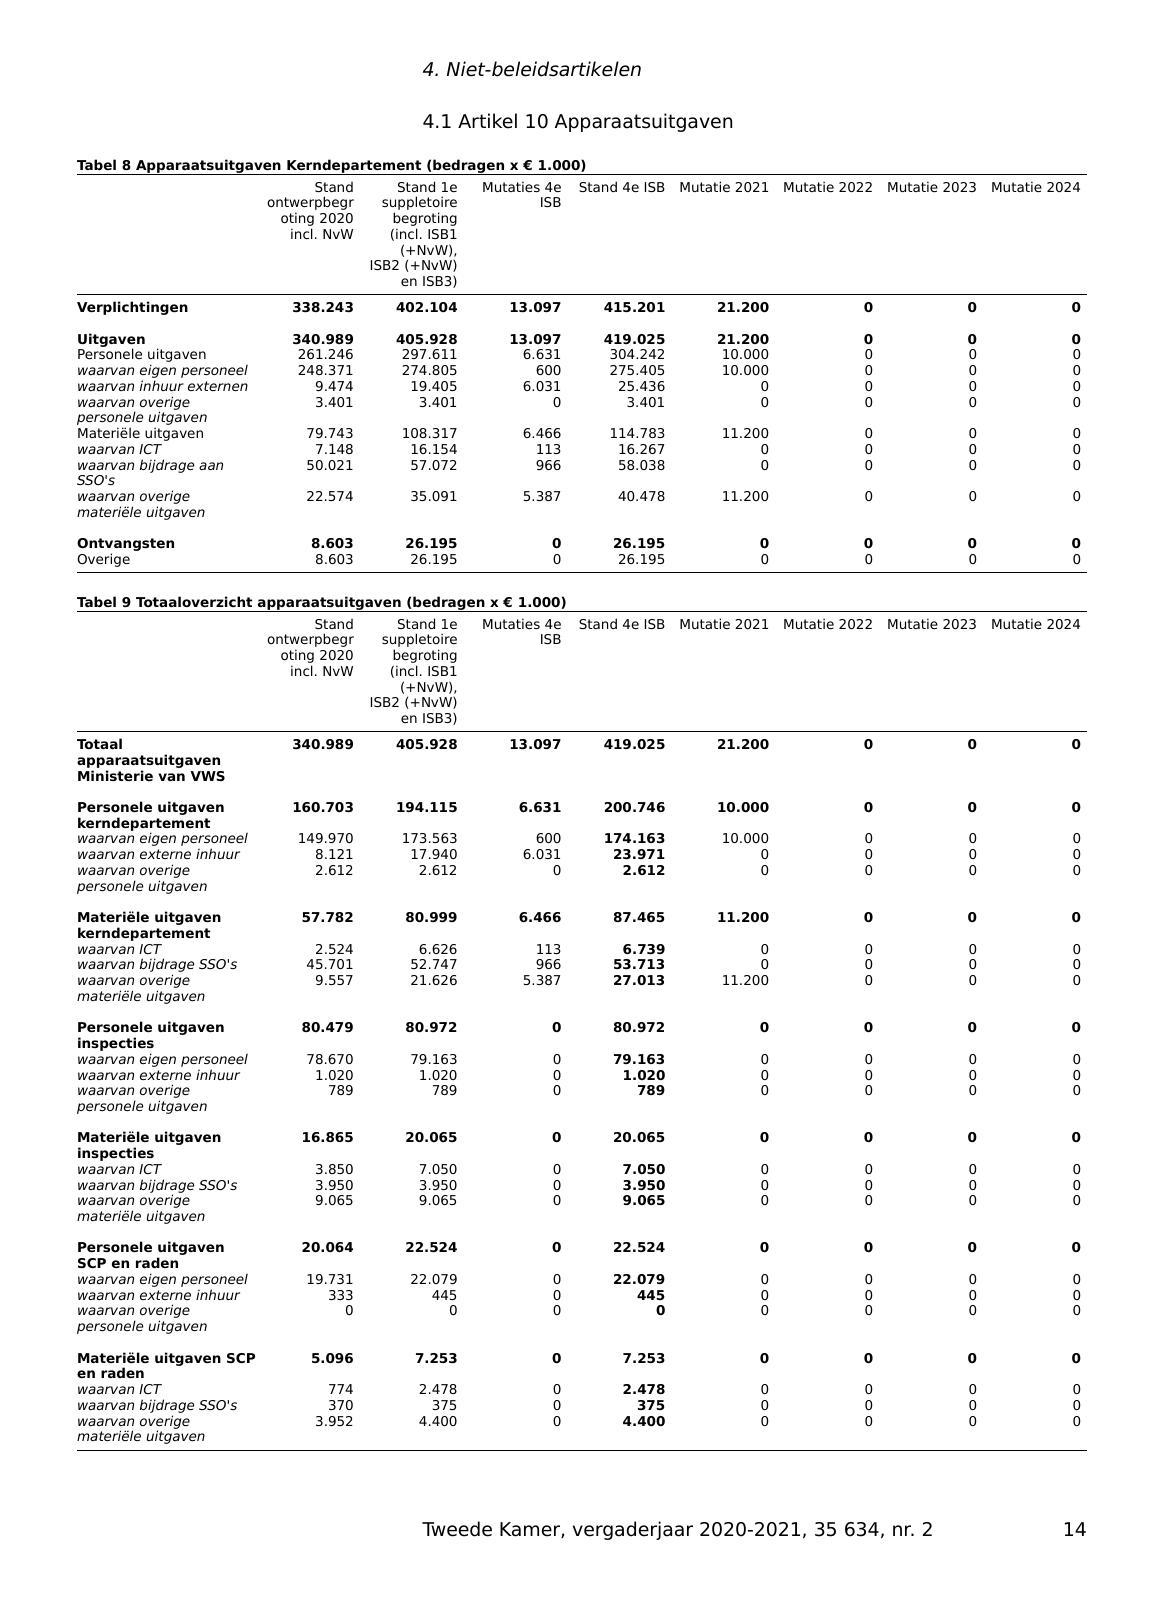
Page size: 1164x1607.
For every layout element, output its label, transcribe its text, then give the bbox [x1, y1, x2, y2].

table_cell 0 [775, 347, 879, 363]
table_cell 16.267 [567, 442, 671, 457]
table_cell 370 [256, 1398, 359, 1413]
table_cell 333 [256, 1288, 359, 1303]
table_cell 113 [463, 941, 567, 957]
table_cell [77, 175, 256, 294]
table_cell 149.970 [256, 831, 359, 847]
table_cell 0 [463, 1178, 567, 1193]
table_cell Ontvangsten [77, 536, 256, 552]
table_cell Mutatie 2021 [671, 612, 775, 731]
table_cell 0 [879, 347, 983, 363]
table_cell waarvan bijdrage SSO's [77, 957, 256, 973]
table_cell [360, 520, 463, 536]
table_cell 297.611 [360, 347, 463, 363]
table_cell [256, 1225, 359, 1240]
table_cell 402.104 [360, 295, 463, 316]
table_cell 194.115 [360, 800, 463, 831]
table_cell [775, 1225, 879, 1240]
table_cell 9.065 [256, 1193, 359, 1224]
table_cell [879, 1225, 983, 1240]
table_cell 2.524 [256, 941, 359, 957]
subtitle 4. Niet-beleidsartikelen [422, 59, 1087, 81]
table_cell 2.612 [360, 863, 463, 894]
table_cell 23.971 [567, 847, 671, 863]
table_cell 0 [463, 1083, 567, 1114]
table_cell Overige [77, 552, 256, 572]
table_cell 304.242 [567, 347, 671, 363]
table_cell 0 [775, 1240, 879, 1272]
table_cell [879, 520, 983, 536]
table_cell 0 [671, 1193, 775, 1224]
table_cell 0 [463, 536, 567, 552]
table_cell [983, 1004, 1087, 1020]
table_cell 80.999 [360, 910, 463, 941]
table_cell 0 [671, 1240, 775, 1272]
table_cell [983, 894, 1087, 910]
table_cell 0 [879, 1350, 983, 1382]
table_cell [463, 520, 567, 536]
table_cell 0 [775, 1052, 879, 1067]
table_cell 8.603 [256, 536, 359, 552]
table_cell [671, 1335, 775, 1350]
table_cell 0 [775, 1398, 879, 1413]
table_cell 3.950 [567, 1178, 671, 1193]
table_cell 0 [463, 1288, 567, 1303]
table_cell 173.563 [360, 831, 463, 847]
table_cell 966 [463, 957, 567, 973]
table_cell Mutatie 2021 [671, 175, 775, 294]
table_cell 0 [671, 847, 775, 863]
table_cell 0 [983, 800, 1087, 831]
table_cell [983, 316, 1087, 331]
table_cell 0 [983, 1240, 1087, 1272]
table_cell [256, 1115, 359, 1130]
table_cell 0 [983, 831, 1087, 847]
table_cell [983, 1115, 1087, 1130]
table_cell 3.950 [256, 1178, 359, 1193]
table_cell Mutatie 2022 [775, 175, 879, 294]
table_cell 8.121 [256, 847, 359, 863]
table_cell 0 [775, 732, 879, 784]
table_cell 405.928 [360, 331, 463, 347]
table_cell 0 [983, 1398, 1087, 1413]
table_cell waarvan overige personele uitgaven [77, 1083, 256, 1114]
table_cell 789 [567, 1083, 671, 1114]
table_cell 0 [983, 732, 1087, 784]
table_cell 0 [671, 394, 775, 426]
table_cell 0 [879, 1303, 983, 1335]
table_cell [775, 520, 879, 536]
table_cell 0 [879, 941, 983, 957]
table_cell Stand ontwerpbegroting 2020 incl. NvW [256, 612, 359, 731]
table_cell 0 [983, 489, 1087, 520]
table_cell [567, 1115, 671, 1130]
table_cell 445 [567, 1288, 671, 1303]
table_cell Stand 4e ISB [567, 175, 671, 294]
table_cell 0 [983, 1178, 1087, 1193]
table_cell 0 [983, 536, 1087, 552]
table_cell 22.574 [256, 489, 359, 520]
table_cell waarvan bijdrage SSO's [77, 1398, 256, 1413]
table_cell [671, 784, 775, 800]
table_cell 10.000 [671, 831, 775, 847]
table_cell [77, 520, 256, 536]
table_cell 52.747 [360, 957, 463, 973]
table_cell [567, 894, 671, 910]
table_cell waarvan externe inhuur [77, 1288, 256, 1303]
table_cell 0 [775, 1350, 879, 1382]
table_cell Materiële uitgaven SCP en raden [77, 1350, 256, 1382]
table_cell 0 [983, 347, 1087, 363]
table_cell 21.200 [671, 295, 775, 316]
table_cell 0 [879, 1067, 983, 1083]
table_cell 0 [983, 910, 1087, 941]
table_cell 16.865 [256, 1130, 359, 1162]
table_cell 0 [775, 941, 879, 957]
table_cell 0 [775, 1303, 879, 1335]
table_cell [671, 894, 775, 910]
table_cell 53.713 [567, 957, 671, 973]
table_cell waarvan overige materiële uitgaven [77, 1413, 256, 1449]
table_cell 0 [671, 1350, 775, 1382]
table_cell 80.972 [360, 1020, 463, 1052]
table_cell 0 [671, 1303, 775, 1335]
table_cell waarvan ICT [77, 442, 256, 457]
table_cell waarvan eigen personeel [77, 363, 256, 379]
table_cell [463, 1335, 567, 1350]
table_cell waarvan overige materiële uitgaven [77, 1193, 256, 1224]
table_cell 79.743 [256, 426, 359, 442]
table_cell 0 [671, 1130, 775, 1162]
table_cell 0 [879, 1020, 983, 1052]
table_cell 13.097 [463, 732, 567, 784]
table_cell [983, 1225, 1087, 1240]
table_cell 0 [567, 1303, 671, 1335]
table_cell 7.148 [256, 442, 359, 457]
table_cell 27.013 [567, 973, 671, 1004]
table_cell 0 [983, 847, 1087, 863]
table_cell 11.200 [671, 973, 775, 1004]
table_cell 0 [775, 1083, 879, 1114]
table_cell 0 [983, 457, 1087, 489]
table_cell Mutaties 4e ISB [463, 175, 567, 294]
table_cell waarvan eigen personeel [77, 1052, 256, 1067]
table_cell [567, 784, 671, 800]
subtitle 4.1 Artikel 10 Apparaatsuitgaven [422, 111, 1087, 133]
table_cell 0 [775, 331, 879, 347]
table_cell 415.201 [567, 295, 671, 316]
table_cell 0 [671, 1020, 775, 1052]
table_cell 0 [879, 552, 983, 572]
table_cell [567, 1004, 671, 1020]
table_cell 7.253 [567, 1350, 671, 1382]
table_cell 0 [463, 552, 567, 572]
table_cell [77, 1004, 256, 1020]
table_cell 5.387 [463, 489, 567, 520]
table_cell 261.246 [256, 347, 359, 363]
table_cell 0 [879, 863, 983, 894]
table_cell 0 [775, 1020, 879, 1052]
table_cell 0 [671, 457, 775, 489]
table_cell waarvan overige personele uitgaven [77, 863, 256, 894]
table_cell 0 [983, 1303, 1087, 1335]
table_cell 338.243 [256, 295, 359, 316]
table_cell waarvan overige personele uitgaven [77, 394, 256, 426]
table_cell 26.195 [567, 552, 671, 572]
table_cell 21.200 [671, 732, 775, 784]
table_cell [77, 316, 256, 331]
table_cell 13.097 [463, 295, 567, 316]
table_cell 0 [463, 1067, 567, 1083]
table_cell 0 [671, 379, 775, 394]
table_cell 6.031 [463, 847, 567, 863]
table_cell [879, 1335, 983, 1350]
table_cell Personele uitgaven inspecties [77, 1020, 256, 1052]
table_cell 0 [775, 800, 879, 831]
table_cell 22.524 [360, 1240, 463, 1272]
table_cell 0 [983, 1382, 1087, 1398]
table_cell 0 [983, 1083, 1087, 1114]
table_cell 0 [775, 295, 879, 316]
table_cell 0 [983, 1162, 1087, 1177]
table_cell 0 [671, 1067, 775, 1083]
table_cell [256, 316, 359, 331]
table_cell 966 [463, 457, 567, 489]
table_cell Materiële uitgaven kerndepartement [77, 910, 256, 941]
table_cell 4.400 [567, 1413, 671, 1449]
table_cell 0 [463, 1303, 567, 1335]
table_cell 0 [463, 1193, 567, 1224]
table_cell 3.952 [256, 1413, 359, 1449]
table_cell 58.038 [567, 457, 671, 489]
table_cell 0 [879, 295, 983, 316]
table_cell 0 [775, 1413, 879, 1449]
table_cell 9.474 [256, 379, 359, 394]
table_cell 0 [775, 552, 879, 572]
table_cell 11.200 [671, 910, 775, 941]
table_cell 0 [463, 1020, 567, 1052]
table_cell 3.401 [567, 394, 671, 426]
table_cell 0 [879, 1162, 983, 1177]
table_cell 0 [775, 1162, 879, 1177]
table_cell [463, 1225, 567, 1240]
table_cell 57.072 [360, 457, 463, 489]
table_cell 0 [775, 847, 879, 863]
table_cell 0 [775, 957, 879, 973]
table_header Tabel 9 Totaaloverzicht apparaatsuitgaven (bedragen x € 1.000) [77, 595, 1087, 611]
table_cell [671, 1225, 775, 1240]
table_cell 0 [463, 1413, 567, 1449]
table_cell 0 [879, 1413, 983, 1449]
table_cell 0 [879, 1130, 983, 1162]
table_cell waarvan ICT [77, 941, 256, 957]
table_cell 789 [256, 1083, 359, 1114]
table_cell 1.020 [360, 1067, 463, 1083]
table_cell 0 [463, 1272, 567, 1287]
table_cell 0 [879, 331, 983, 347]
table_cell [775, 784, 879, 800]
table_cell 774 [256, 1382, 359, 1398]
table_cell [256, 894, 359, 910]
table_cell 1.020 [567, 1067, 671, 1083]
table_cell 0 [463, 1382, 567, 1398]
table_cell 0 [983, 379, 1087, 394]
table_cell 0 [983, 1052, 1087, 1067]
table_cell 274.805 [360, 363, 463, 379]
table_cell 0 [983, 394, 1087, 426]
table_cell 9.065 [360, 1193, 463, 1224]
table_cell 340.989 [256, 732, 359, 784]
table_cell 0 [775, 442, 879, 457]
table_cell 160.703 [256, 800, 359, 831]
table_cell 26.195 [567, 536, 671, 552]
table_cell 0 [879, 831, 983, 847]
table_cell 22.079 [567, 1272, 671, 1287]
table_cell [983, 520, 1087, 536]
table_cell 0 [879, 1052, 983, 1067]
table_cell 0 [983, 1067, 1087, 1083]
table_cell 0 [671, 552, 775, 572]
table_cell Stand 1e suppletoire begroting (incl. ISB1 (+NvW), ISB2 (+NvW) en ISB3) [360, 612, 463, 731]
table_cell 0 [983, 442, 1087, 457]
table_cell 0 [775, 363, 879, 379]
table_cell [77, 784, 256, 800]
table_cell [360, 784, 463, 800]
table_cell 0 [879, 957, 983, 973]
table_cell 10.000 [671, 363, 775, 379]
table_cell [671, 520, 775, 536]
table_cell [256, 520, 359, 536]
table_cell 20.065 [567, 1130, 671, 1162]
table_cell 113 [463, 442, 567, 457]
table_cell 2.612 [256, 863, 359, 894]
table_cell [775, 316, 879, 331]
table_cell 0 [983, 941, 1087, 957]
table_cell 0 [671, 1382, 775, 1398]
table_cell 0 [671, 941, 775, 957]
table_cell [567, 1225, 671, 1240]
table_cell 0 [671, 1083, 775, 1114]
table_cell 5.387 [463, 973, 567, 1004]
table_cell Mutatie 2024 [983, 612, 1087, 731]
table_cell 0 [775, 831, 879, 847]
table_cell [671, 1115, 775, 1130]
table_cell [567, 520, 671, 536]
table_cell [77, 894, 256, 910]
table_cell [671, 316, 775, 331]
table_cell 21.200 [671, 331, 775, 347]
table_cell 3.950 [360, 1178, 463, 1193]
table_cell 2.478 [360, 1382, 463, 1398]
table_cell Stand 1e suppletoire begroting (incl. ISB1 (+NvW), ISB2 (+NvW) en ISB3) [360, 175, 463, 294]
table_cell 0 [879, 1193, 983, 1224]
table_cell Mutatie 2023 [879, 612, 983, 731]
table_cell [775, 1004, 879, 1020]
table_cell waarvan eigen personeel [77, 831, 256, 847]
table_cell 0 [879, 442, 983, 457]
table_cell 0 [775, 1178, 879, 1193]
table_cell 375 [567, 1398, 671, 1413]
table_cell Mutatie 2024 [983, 175, 1087, 294]
table_cell Verplichtingen [77, 295, 256, 316]
table_cell Personele uitgaven SCP en raden [77, 1240, 256, 1272]
table_cell waarvan bijdrage aan SSO's [77, 457, 256, 489]
table_cell 0 [983, 552, 1087, 572]
table_cell 50.021 [256, 457, 359, 489]
table_cell [775, 894, 879, 910]
table_cell [77, 612, 256, 731]
table_cell 6.739 [567, 941, 671, 957]
table_cell 17.940 [360, 847, 463, 863]
table_cell 789 [360, 1083, 463, 1114]
table_cell waarvan externe inhuur [77, 1067, 256, 1083]
table_cell 6.631 [463, 800, 567, 831]
table_cell 0 [775, 394, 879, 426]
table_cell 9.065 [567, 1193, 671, 1224]
table_cell [360, 1004, 463, 1020]
table_cell waarvan overige materiële uitgaven [77, 973, 256, 1004]
table_cell 0 [463, 1130, 567, 1162]
table_cell 419.025 [567, 732, 671, 784]
table_cell 0 [879, 1272, 983, 1287]
table_cell 0 [775, 489, 879, 520]
table_cell 19.405 [360, 379, 463, 394]
table_cell 1.020 [256, 1067, 359, 1083]
table_cell [360, 894, 463, 910]
table_cell 87.465 [567, 910, 671, 941]
table_cell 0 [463, 1240, 567, 1272]
table_cell 0 [671, 442, 775, 457]
table_cell 0 [775, 1382, 879, 1398]
table_cell 0 [775, 973, 879, 1004]
table_cell 600 [463, 831, 567, 847]
table_cell [879, 784, 983, 800]
table_cell [879, 894, 983, 910]
table_cell 26.195 [360, 552, 463, 572]
table_cell [360, 316, 463, 331]
table_cell 11.200 [671, 489, 775, 520]
table_cell 0 [775, 1193, 879, 1224]
table_cell 0 [879, 489, 983, 520]
table_cell 0 [983, 295, 1087, 316]
table_cell 0 [879, 1398, 983, 1413]
table_cell 0 [671, 1413, 775, 1449]
table_cell 0 [775, 910, 879, 941]
table_cell 0 [256, 1303, 359, 1335]
table_cell 0 [879, 1288, 983, 1303]
table_cell 0 [879, 910, 983, 941]
table_cell 0 [879, 800, 983, 831]
table_cell 9.557 [256, 973, 359, 1004]
table_cell 0 [671, 1398, 775, 1413]
table_cell [77, 1225, 256, 1240]
table_cell 0 [463, 863, 567, 894]
table_cell 3.401 [256, 394, 359, 426]
table_cell 7.050 [567, 1162, 671, 1177]
table_cell [463, 316, 567, 331]
table_cell 0 [983, 1130, 1087, 1162]
table_cell [77, 1335, 256, 1350]
table_cell 419.025 [567, 331, 671, 347]
table_cell 340.989 [256, 331, 359, 347]
table_cell 0 [879, 1382, 983, 1398]
table_cell 0 [879, 1083, 983, 1114]
table_cell 0 [983, 863, 1087, 894]
table_cell 3.401 [360, 394, 463, 426]
table_cell waarvan eigen personeel [77, 1272, 256, 1287]
table_cell 0 [775, 457, 879, 489]
table_cell 0 [671, 957, 775, 973]
table_cell [567, 316, 671, 331]
table_cell 57.782 [256, 910, 359, 941]
table_cell [879, 316, 983, 331]
table_cell 80.972 [567, 1020, 671, 1052]
table_cell [879, 1004, 983, 1020]
table_cell 248.371 [256, 363, 359, 379]
table_cell 0 [775, 1288, 879, 1303]
table_cell [879, 1115, 983, 1130]
table_cell [360, 1225, 463, 1240]
table_cell 5.096 [256, 1350, 359, 1382]
table_cell 20.064 [256, 1240, 359, 1272]
table_cell Mutatie 2023 [879, 175, 983, 294]
table_cell 10.000 [671, 800, 775, 831]
table_cell Uitgaven [77, 331, 256, 347]
table_cell 0 [879, 973, 983, 1004]
table_cell [463, 1004, 567, 1020]
table_cell 0 [879, 457, 983, 489]
table_cell [775, 1335, 879, 1350]
table_cell Stand 4e ISB [567, 612, 671, 731]
table_cell [463, 894, 567, 910]
table_cell [256, 1004, 359, 1020]
table_cell 22.524 [567, 1240, 671, 1272]
table_cell 8.603 [256, 552, 359, 572]
table_cell 7.050 [360, 1162, 463, 1177]
table_cell 0 [671, 1052, 775, 1067]
table_cell 0 [983, 426, 1087, 442]
table_cell 21.626 [360, 973, 463, 1004]
table_cell 4.400 [360, 1413, 463, 1449]
table_cell 16.154 [360, 442, 463, 457]
table_cell waarvan bijdrage SSO's [77, 1178, 256, 1193]
table_cell 3.850 [256, 1162, 359, 1177]
table_cell 13.097 [463, 331, 567, 347]
table_cell 0 [879, 732, 983, 784]
table_cell [463, 784, 567, 800]
table_cell 108.317 [360, 426, 463, 442]
table_cell 0 [879, 536, 983, 552]
table_cell 7.253 [360, 1350, 463, 1382]
table_cell 45.701 [256, 957, 359, 973]
table_cell 0 [671, 1162, 775, 1177]
table_cell 0 [360, 1303, 463, 1335]
table_cell 0 [983, 1020, 1087, 1052]
table_cell 0 [671, 536, 775, 552]
table_cell waarvan ICT [77, 1382, 256, 1398]
table_cell 275.405 [567, 363, 671, 379]
table_cell Personele uitgaven kerndepartement [77, 800, 256, 831]
table_cell 0 [983, 957, 1087, 973]
table_cell 0 [671, 1272, 775, 1287]
table_cell [256, 784, 359, 800]
table_cell 0 [983, 1272, 1087, 1287]
table_cell 0 [463, 1350, 567, 1382]
table_cell 26.195 [360, 536, 463, 552]
table_cell Mutaties 4e ISB [463, 612, 567, 731]
table_cell 0 [775, 426, 879, 442]
table_cell [983, 784, 1087, 800]
table_cell 0 [879, 426, 983, 442]
table_cell 445 [360, 1288, 463, 1303]
table_cell 0 [463, 1398, 567, 1413]
table_cell 0 [983, 331, 1087, 347]
table_cell 114.783 [567, 426, 671, 442]
table_cell Personele uitgaven [77, 347, 256, 363]
table_cell 0 [671, 863, 775, 894]
table_cell 0 [775, 1067, 879, 1083]
table_cell Totaal apparaatsuitgaven Ministerie van VWS [77, 732, 256, 784]
table_cell 0 [775, 1130, 879, 1162]
table_cell 79.163 [567, 1052, 671, 1067]
table_cell 6.466 [463, 910, 567, 941]
table_cell 0 [983, 363, 1087, 379]
table_cell waarvan inhuur externen [77, 379, 256, 394]
table_cell 25.436 [567, 379, 671, 394]
table_cell 0 [983, 973, 1087, 1004]
table_cell [983, 1335, 1087, 1350]
table_cell 405.928 [360, 732, 463, 784]
table_cell Mutatie 2022 [775, 612, 879, 731]
table_cell 0 [879, 1240, 983, 1272]
table_cell 2.612 [567, 863, 671, 894]
table_cell [671, 1004, 775, 1020]
table_cell 0 [463, 1162, 567, 1177]
table_cell Stand ontwerpbegroting 2020 incl. NvW [256, 175, 359, 294]
table_cell 0 [983, 1413, 1087, 1449]
table_cell 2.478 [567, 1382, 671, 1398]
table_cell [256, 1335, 359, 1350]
table_cell 0 [879, 379, 983, 394]
table_cell 0 [671, 1288, 775, 1303]
table_cell 0 [775, 536, 879, 552]
table_cell 35.091 [360, 489, 463, 520]
table_cell 6.626 [360, 941, 463, 957]
table_cell Materiële uitgaven inspecties [77, 1130, 256, 1162]
table_cell [360, 1335, 463, 1350]
table_cell 40.478 [567, 489, 671, 520]
table_cell 78.670 [256, 1052, 359, 1067]
table_cell 600 [463, 363, 567, 379]
table_cell waarvan ICT [77, 1162, 256, 1177]
table_cell 174.163 [567, 831, 671, 847]
table_cell 0 [775, 1272, 879, 1287]
table_cell 0 [879, 394, 983, 426]
table_cell 22.079 [360, 1272, 463, 1287]
table_cell [77, 1115, 256, 1130]
table_cell 6.031 [463, 379, 567, 394]
table_cell 0 [983, 1288, 1087, 1303]
table_cell 80.479 [256, 1020, 359, 1052]
table_cell Materiële uitgaven [77, 426, 256, 442]
table_cell [360, 1115, 463, 1130]
table_cell 0 [671, 1178, 775, 1193]
table_cell 0 [983, 1193, 1087, 1224]
table_cell 19.731 [256, 1272, 359, 1287]
table_cell 0 [879, 847, 983, 863]
table_cell 0 [983, 1350, 1087, 1382]
table_cell 10.000 [671, 347, 775, 363]
table_cell waarvan externe inhuur [77, 847, 256, 863]
table_cell 0 [463, 394, 567, 426]
table_cell [463, 1115, 567, 1130]
table_cell 20.065 [360, 1130, 463, 1162]
table_cell waarvan overige materiële uitgaven [77, 489, 256, 520]
table_cell 0 [775, 379, 879, 394]
table_cell [775, 1115, 879, 1130]
table_header Tabel 8 Apparaatsuitgaven Kerndepartement (bedragen x € 1.000) [77, 158, 1087, 174]
table_cell 0 [775, 863, 879, 894]
table_cell 6.466 [463, 426, 567, 442]
table_cell 11.200 [671, 426, 775, 442]
table_cell 0 [879, 1178, 983, 1193]
table_cell 375 [360, 1398, 463, 1413]
table_cell 6.631 [463, 347, 567, 363]
table_cell 0 [463, 1052, 567, 1067]
table_cell 79.163 [360, 1052, 463, 1067]
table_cell 200.746 [567, 800, 671, 831]
table_cell 0 [879, 363, 983, 379]
table_cell [567, 1335, 671, 1350]
table_cell waarvan overige personele uitgaven [77, 1303, 256, 1335]
